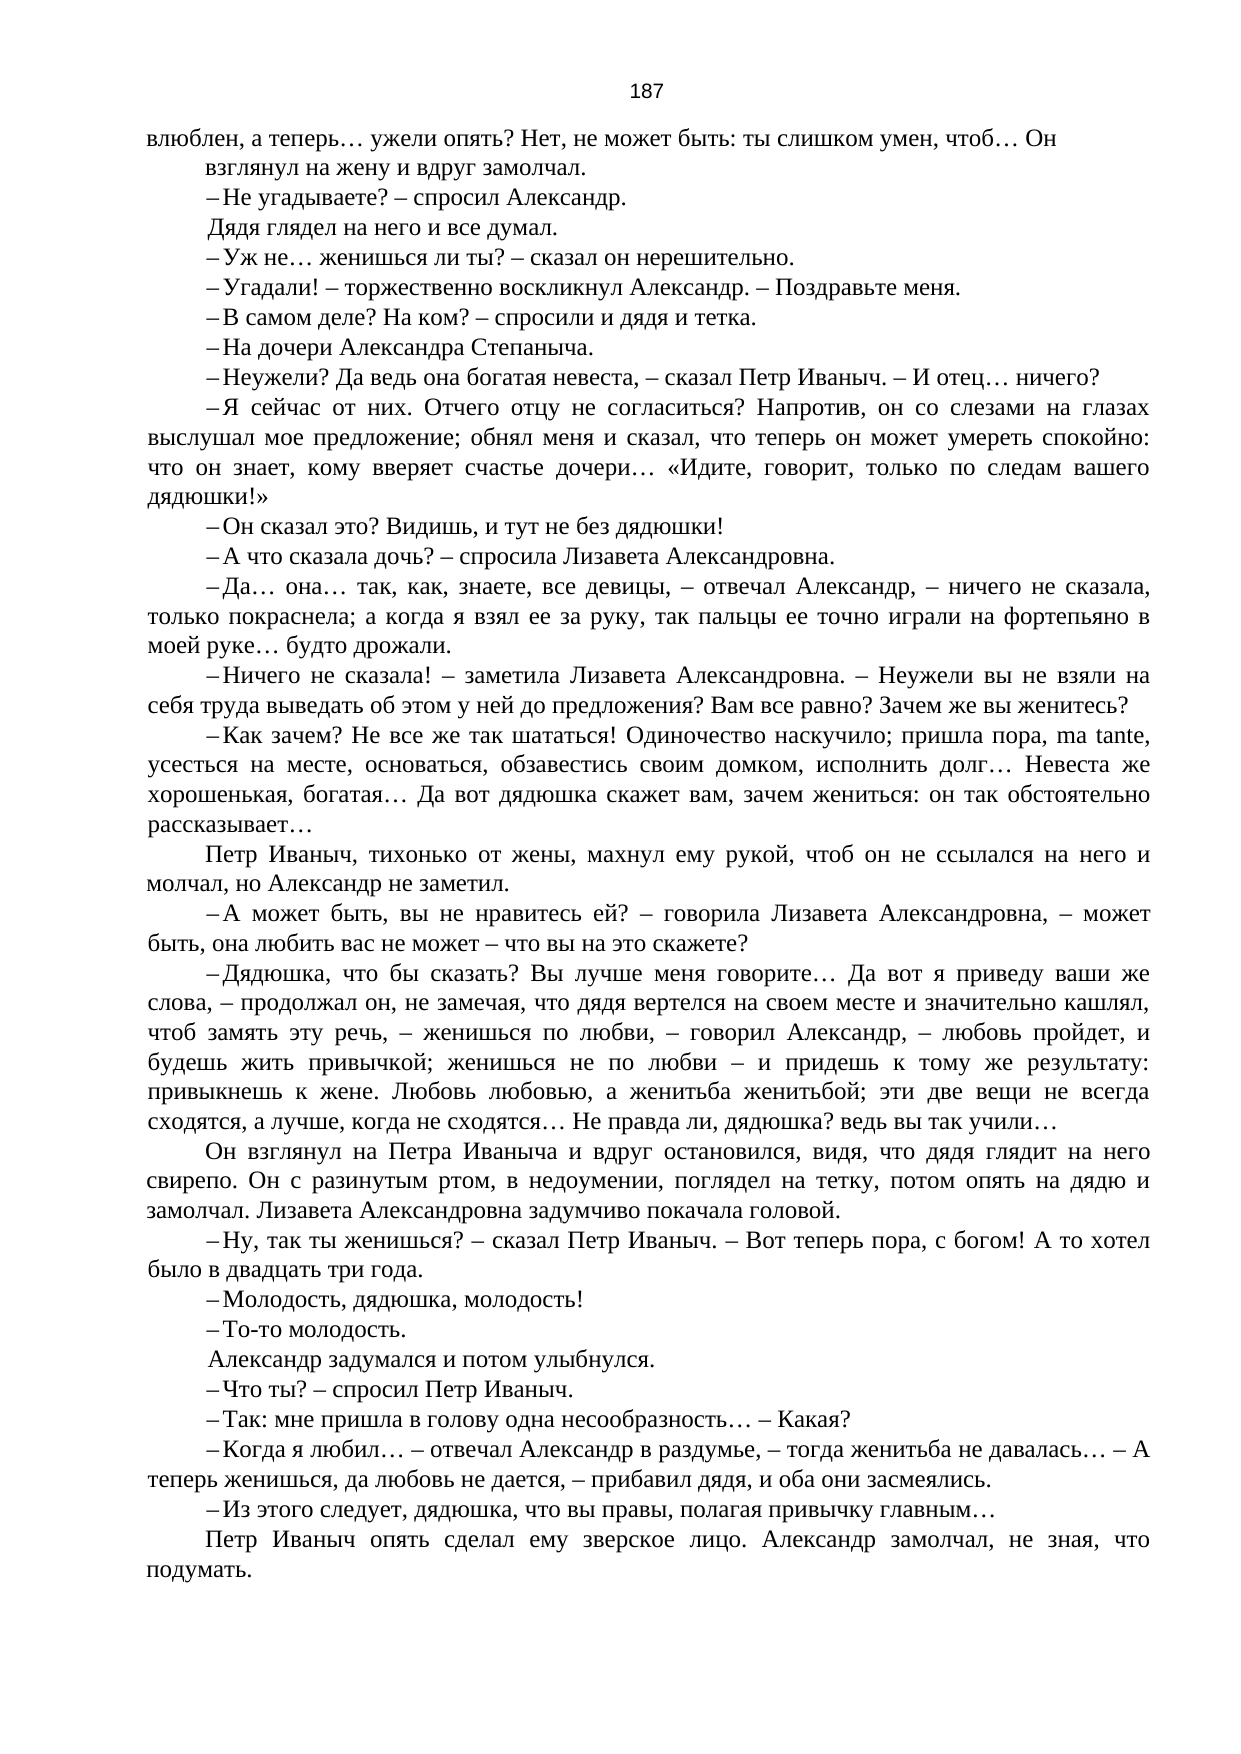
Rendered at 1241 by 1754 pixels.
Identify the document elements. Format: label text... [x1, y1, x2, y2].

list Из этого следует, дядюшка, что вы правы, полагая привычку главным… [147, 1494, 1151, 1523]
list А может быть, вы не нравитесь ей? – говорила Лизавета Александровна, – может быть, она любить вас не может – что вы на это скажете? [147, 898, 1151, 957]
list Ничего не сказала! – заметила Лизавета Александровна. – Неужели вы не взяли на себя труда выведать об этом у ней до предложения? Вам все равно? Зачем же вы женитесь? [147, 660, 1151, 719]
list Не угадываете? – спросил Александр. [147, 182, 1151, 211]
list Дядюшка, что бы сказать? Вы лучше меня говорите… Да вот я приведу ваши же слова, – продолжал он, не замечая, что дядя вертелся на своем месте и значительно кашлял, чтоб замять эту речь, – женишься по любви, – говорил Александр, – любовь пройдет, и будешь жить привычкой; женишься не по любви – и придешь к тому же результату: привыкнешь к жене. Любовь любовью, а женитьба женитьбой; эти две вещи не всегда сходятся, а лучше, когда не сходятся… Не правда ли, дядюшка? ведь вы так учили… [147, 958, 1151, 1134]
list На дочери Александра Степаныча. [147, 332, 1151, 361]
list То-то молодость. [147, 1314, 1151, 1343]
list Что ты? – спросил Петр Иваныч. [147, 1374, 1151, 1403]
list Молодость, дядюшка, молодость! [147, 1284, 1151, 1313]
text Петр Иваныч, тихонько от жены, махнул ему рукой, чтоб он не ссылался на него и молчал, но Александр не заметил. [146, 839, 1151, 897]
list Да… она… так, как, знаете, все девицы, – отвечал Александр, – ничего не сказала, только покраснела; а когда я взял ее за руку, так пальцы ее точно играли на фортепьяно в моей руке… будто дрожали. [147, 571, 1151, 659]
text Он взглянул на Петра Иваныча и вдруг остановился, видя, что дядя глядит на него свирепо. Он с разинутым ртом, в недоумении, поглядел на тетку, потом опять на дядю и замолчал. Лизавета Александровна задумчиво покачала головой. [146, 1136, 1151, 1224]
text Дядя глядел на него и все думал. [207, 212, 1151, 241]
list А что сказала дочь? – спросила Лизавета Александровна. [147, 541, 1151, 570]
text влюблен, а теперь… ужели опять? Нет, не может быть: ты слишком умен, чтоб… Он взглянул на жену и вдруг замолчал. [146, 123, 1058, 181]
text Петр Иваныч опять сделал ему зверское лицо. Александр замолчал, не зная, что подумать. [146, 1524, 1151, 1582]
list Он сказал это? Видишь, и тут не без дядюшки! [147, 511, 1151, 540]
list Как зачем? Не все же так шататься! Одиночество наскучило; пришла пора, ma tante, усесться на месте, основаться, обзавестись своим домком, исполнить долг… Невеста же хорошенькая, богатая… Да вот дядюшка скажет вам, зачем жениться: он так обстоятельно рассказывает… [147, 720, 1151, 837]
list В самом деле? На ком? – спросили и дядя и тетка. [147, 302, 1151, 331]
list Ну, так ты женишься? – сказал Петр Иваныч. – Вот теперь пора, с богом! А то хотел было в двадцать три года. [147, 1225, 1151, 1283]
list Когда я любил… – отвечал Александр в раздумье, – тогда женитьба не давалась… – А теперь женишься, да любовь не дается, – прибавил дядя, и оба они засмеялись. [147, 1434, 1151, 1493]
list Так: мне пришла в голову одна несообразность… – Какая? [147, 1404, 1151, 1433]
list Неужели? Да ведь она богатая невеста, – сказал Петр Иваныч. – И отец… ничего? [147, 362, 1151, 391]
list Я сейчас от них. Отчего отцу не согласиться? Напротив, он со слезами на глазах выслушал мое предложение; обнял меня и сказал, что теперь он может умереть спокойно: что он знает, кому вверяет счастье дочери… «Идите, говорит, только по следам вашего дядюшки!» [147, 392, 1151, 510]
list Уж не… женишься ли ты? – сказал он нерешительно. [147, 242, 1151, 271]
list Угадали! – торжественно воскликнул Александр. – Поздравьте меня. [147, 272, 1151, 301]
text Александр задумался и потом улыбнулся. [207, 1344, 1151, 1373]
